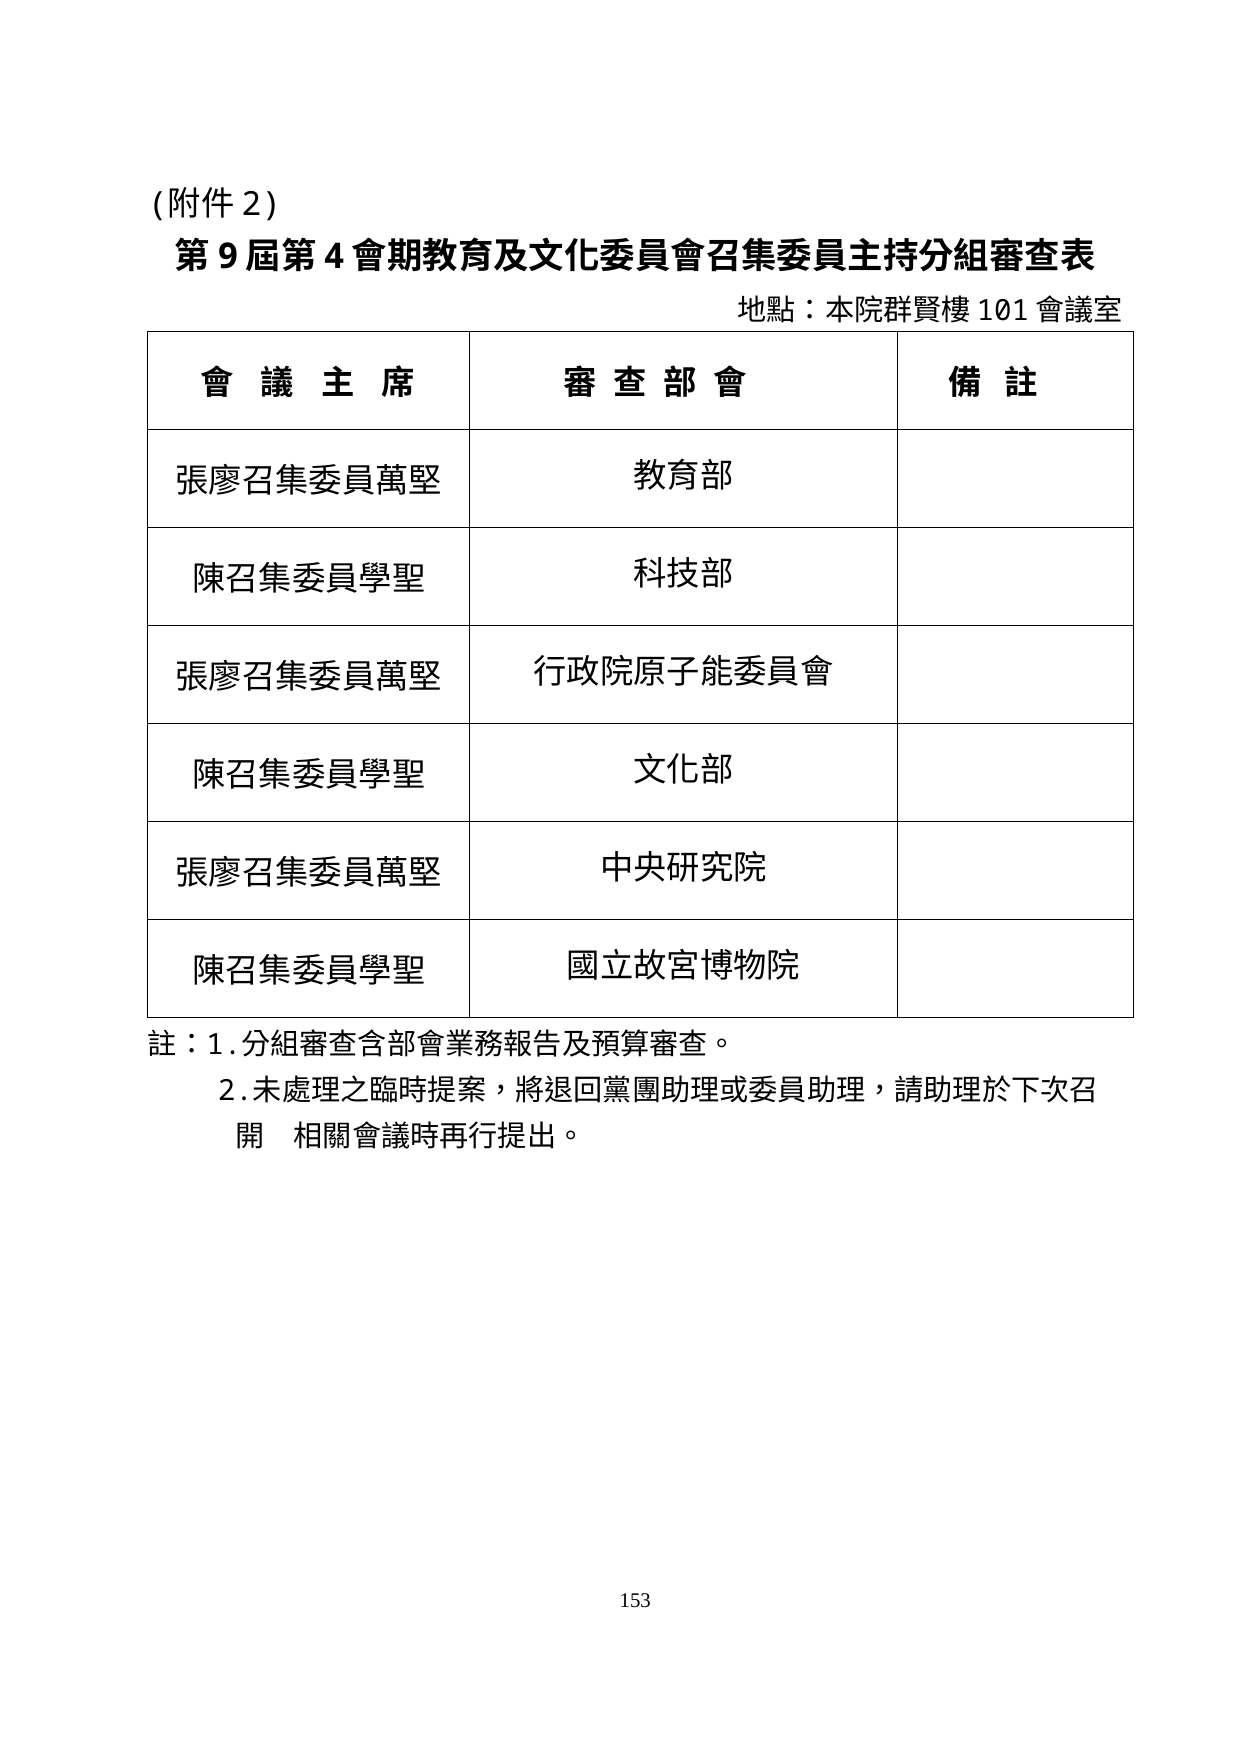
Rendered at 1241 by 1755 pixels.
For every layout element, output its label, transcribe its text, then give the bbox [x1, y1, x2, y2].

table_cell [898, 724, 1133, 821]
table_cell [898, 528, 1133, 625]
text 2.未處理之臨時提案，將退回黨團助理或委員助理，請助理於下次召開 相關會議時再行提出。 [148, 1064, 1122, 1155]
table_header 審 查 部 會 [470, 332, 897, 429]
table_header 會 議 主 席 [148, 332, 469, 429]
table_cell 行政院原子能委員會 [470, 626, 897, 723]
table_cell 中央研究院 [470, 822, 897, 919]
table_cell 陳召集委員學聖 [148, 920, 469, 1017]
table_cell 張廖召集委員萬堅 [148, 430, 469, 527]
table_cell 教育部 [470, 430, 897, 527]
table_cell 國立故宮博物院 [470, 920, 897, 1017]
table_cell [898, 822, 1133, 919]
text 地點：本院群賢樓101會議室 [148, 278, 1122, 331]
text 第9屆第4會期教育及文化委員會召集委員主持分組審查表 [148, 226, 1122, 278]
table_cell 文化部 [470, 724, 897, 821]
table_cell 張廖召集委員萬堅 [148, 822, 469, 919]
table_cell [898, 430, 1133, 527]
table_cell [898, 920, 1133, 1017]
text 註：1.分組審查含部會業務報告及預算審查。 [148, 1018, 1122, 1064]
table_cell 張廖召集委員萬堅 [148, 626, 469, 723]
table_cell 科技部 [470, 528, 897, 625]
table_header 備 註 [898, 332, 1133, 429]
text (附件2) [148, 172, 1122, 226]
table_cell 陳召集委員學聖 [148, 528, 469, 625]
table_cell 陳召集委員學聖 [148, 724, 469, 821]
table_cell [898, 626, 1133, 723]
